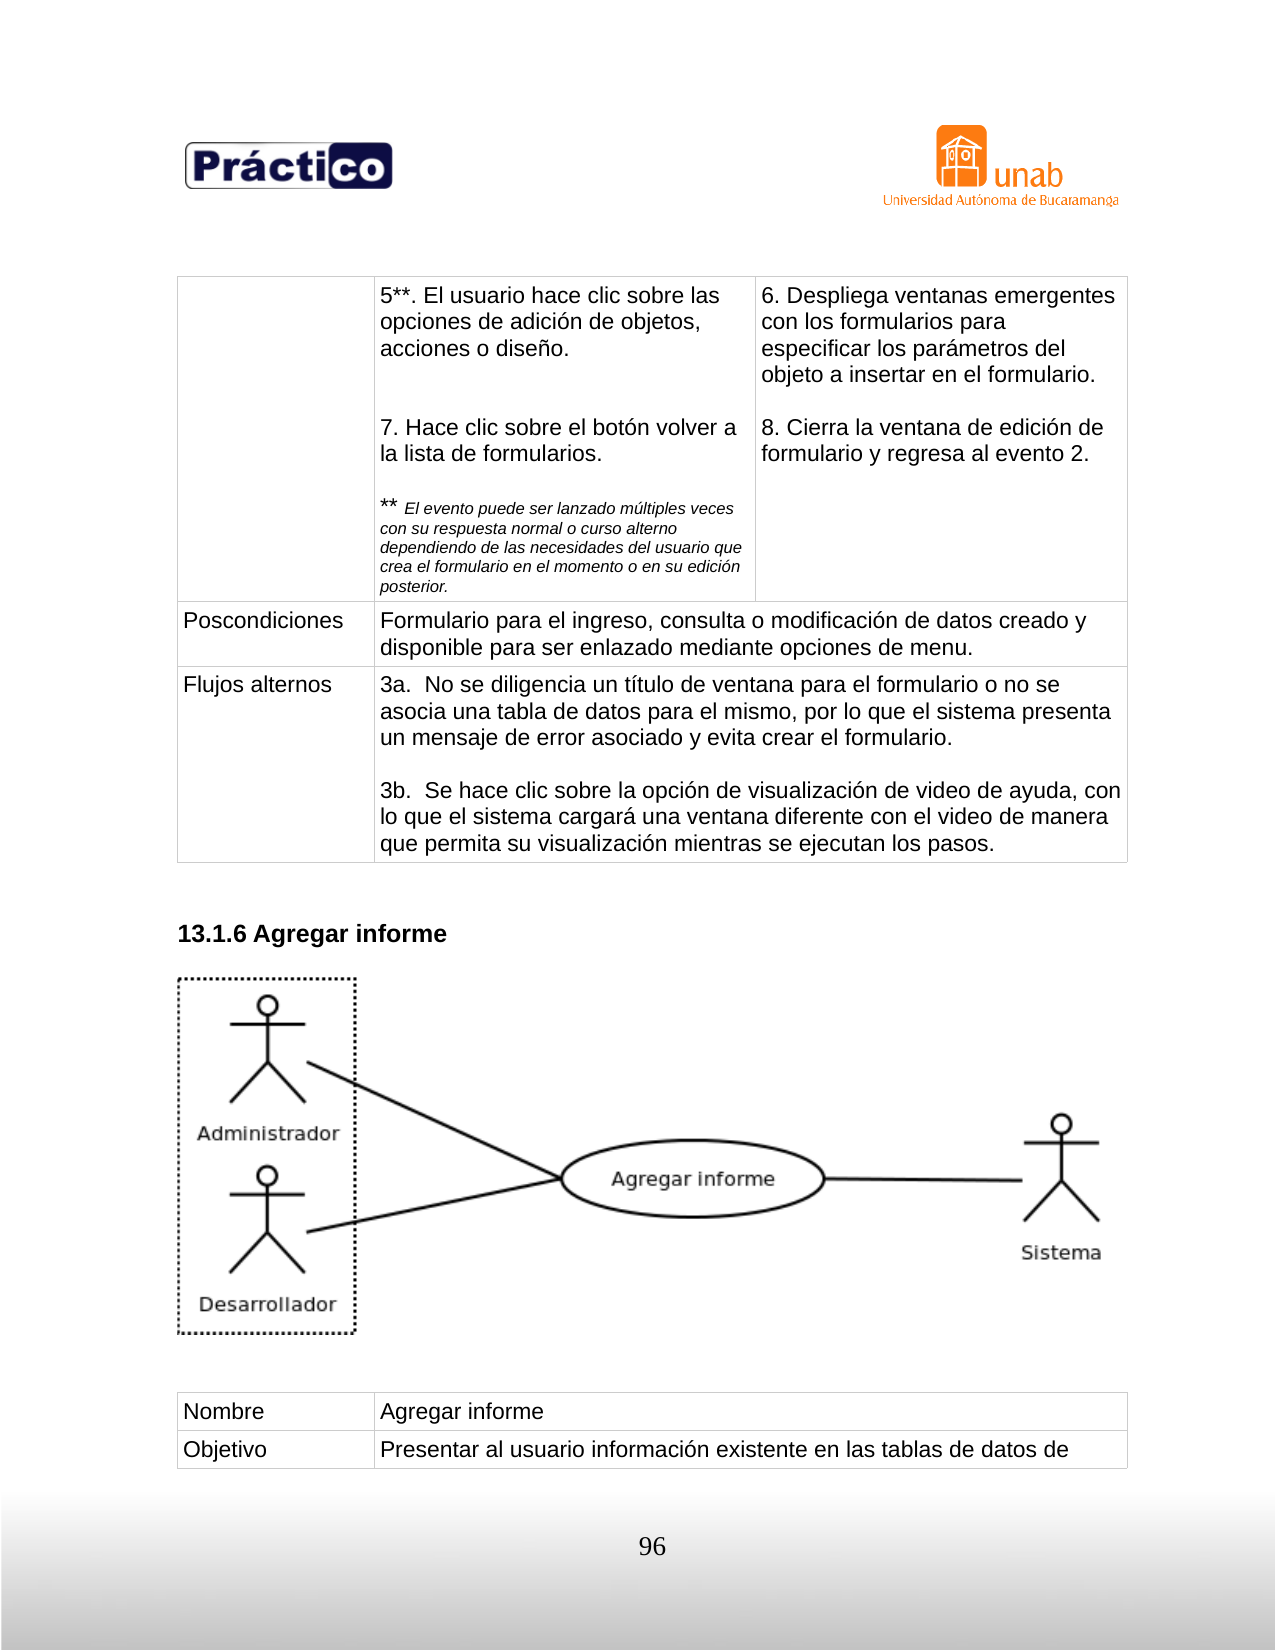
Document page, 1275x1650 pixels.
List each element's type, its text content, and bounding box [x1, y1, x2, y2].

picture [883, 125, 1119, 207]
table_cell 3a. No se diligencia un título de ventana para el formulario o no se asocia una tabla de datos para el mismo, por lo que el sistema presenta un mensaje de error asociado y evita crear el formulario. 3b. Se hace clic sobre la opción de visualización de video de ayuda, con lo que el sistema cargará una ventana diferente con el video de manera que permita su visualización mientras se ejecutan los pasos. [375, 667, 1127, 862]
table_cell Formulario para el ingreso, consulta o modificación de datos creado y disponible para ser enlazado mediante opciones de menu. [375, 602, 1127, 666]
table_header Nombre [178, 1393, 374, 1430]
table_cell [178, 277, 374, 601]
text 13.1.6 Agregar informe [177, 919, 1127, 948]
table_cell Presentar al usuario información existente en las tablas de datos de [375, 1431, 1127, 1468]
picture [177, 976, 1101, 1335]
table_cell Flujos alternos [178, 667, 374, 862]
table_header Agregar informe [375, 1393, 1127, 1430]
table_cell Poscondiciones [178, 602, 374, 666]
picture [1, 1472, 1275, 1650]
table_cell Objetivo [178, 1431, 374, 1468]
table_cell 5**. El usuario hace clic sobre las opciones de adición de objetos, acciones o diseño. 7. Hace clic sobre el botón volver a la lista de formularios. ** El evento puede ser lanzado múltiples veces con su respuesta normal o curso alterno dependiendo de las necesidades del usuario que crea el formulario en el momento o en su edición posterior. [375, 277, 755, 601]
table_cell 6. Despliega ventanas emergentes con los formularios para especificar los parámetros del objeto a insertar en el formulario. 8. Cierra la ventana de edición de formulario y regresa al evento 2. [756, 277, 1127, 601]
picture [182, 140, 395, 191]
